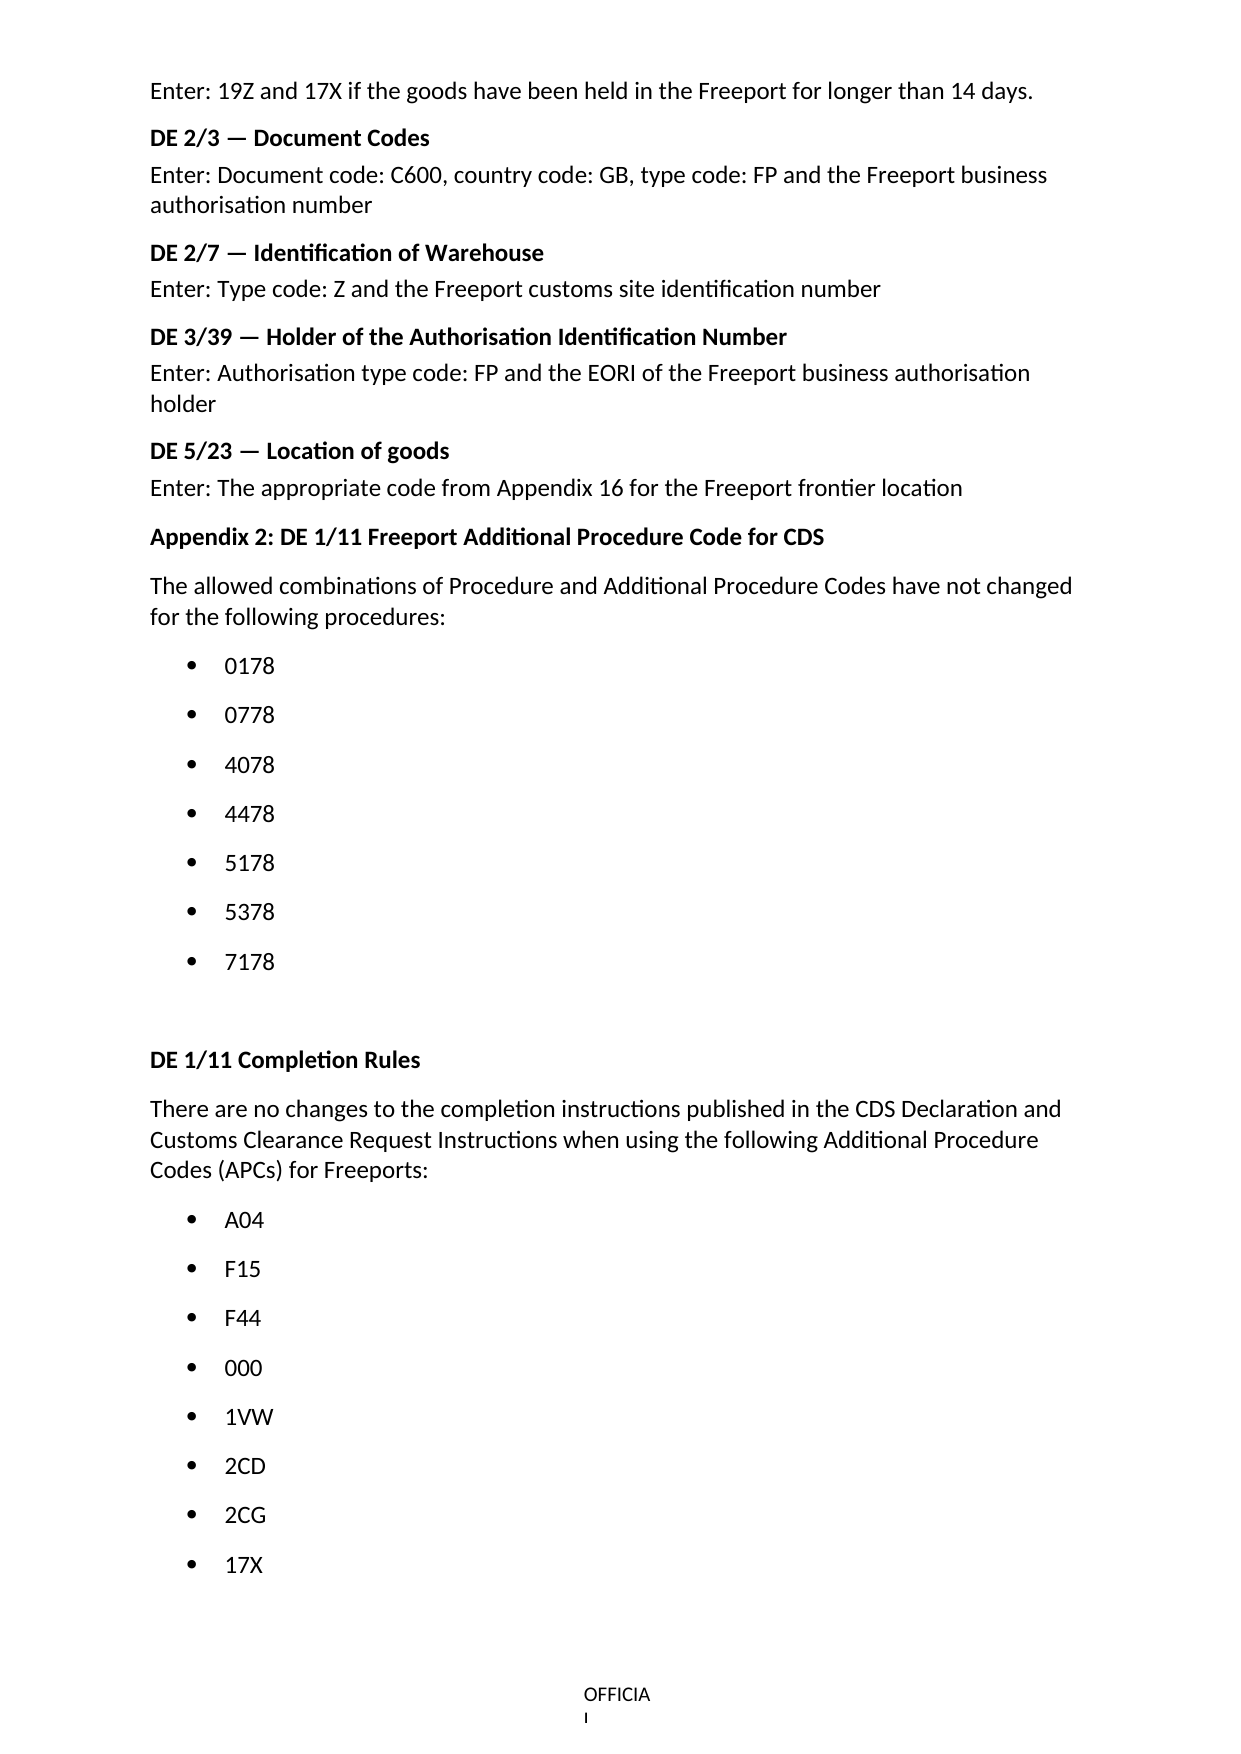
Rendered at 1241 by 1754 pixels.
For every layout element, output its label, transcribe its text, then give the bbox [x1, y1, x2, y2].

list 0778 [187, 699, 1090, 730]
list 5178 [187, 847, 1090, 878]
text Enter: 19Z and 17X if the goods have been held in the Freeport for longer than 14 days. [150, 75, 1090, 106]
list 4478 [187, 798, 1090, 828]
text There are no changes to the completion instructions published in the CDS Declaration and Customs Clearance Request Instructions when using the following Additional Procedure Codes (APCs) for Freeports: [150, 1094, 1090, 1185]
list A04 [187, 1204, 1090, 1234]
subtitle Appendix 2: DE 1/11 Freeport Additional Procedure Code for CDS [150, 521, 1090, 552]
list 7178 [187, 946, 1090, 976]
subtitle DE 2/3 — Document Codes [150, 122, 1090, 153]
list 5378 [187, 897, 1090, 927]
subtitle DE 1/11 Completion Rules [150, 1044, 1090, 1075]
text Enter: Type code: Z and the Freeport customs site identification number [150, 273, 1090, 304]
text The allowed combinations of Procedure and Additional Procedure Codes have not changed for the following procedures: [150, 570, 1090, 631]
list 000 [187, 1352, 1090, 1382]
list 1VW [187, 1401, 1090, 1432]
subtitle DE 5/23 — Location of goods [150, 435, 1090, 466]
text Enter: Authorisation type code: FP and the EORI of the Freeport business authorisation holder [150, 357, 1090, 418]
list 0178 [187, 650, 1090, 681]
list F15 [187, 1253, 1090, 1284]
text Enter: Document code: C600, country code: GB, type code: FP and the Freeport business authorisation number [150, 159, 1090, 220]
list 4078 [187, 749, 1090, 779]
subtitle DE 3/39 — Holder of the Authorisation Identification Number [150, 321, 1090, 351]
list 2CD [187, 1450, 1090, 1481]
subtitle DE 2/7 — Identification of Warehouse [150, 237, 1090, 267]
list 17X [187, 1549, 1090, 1579]
list F44 [187, 1302, 1090, 1333]
list 2CG [187, 1499, 1090, 1530]
text Enter: The appropriate code from Appendix 16 for the Freeport frontier location [150, 472, 1090, 502]
